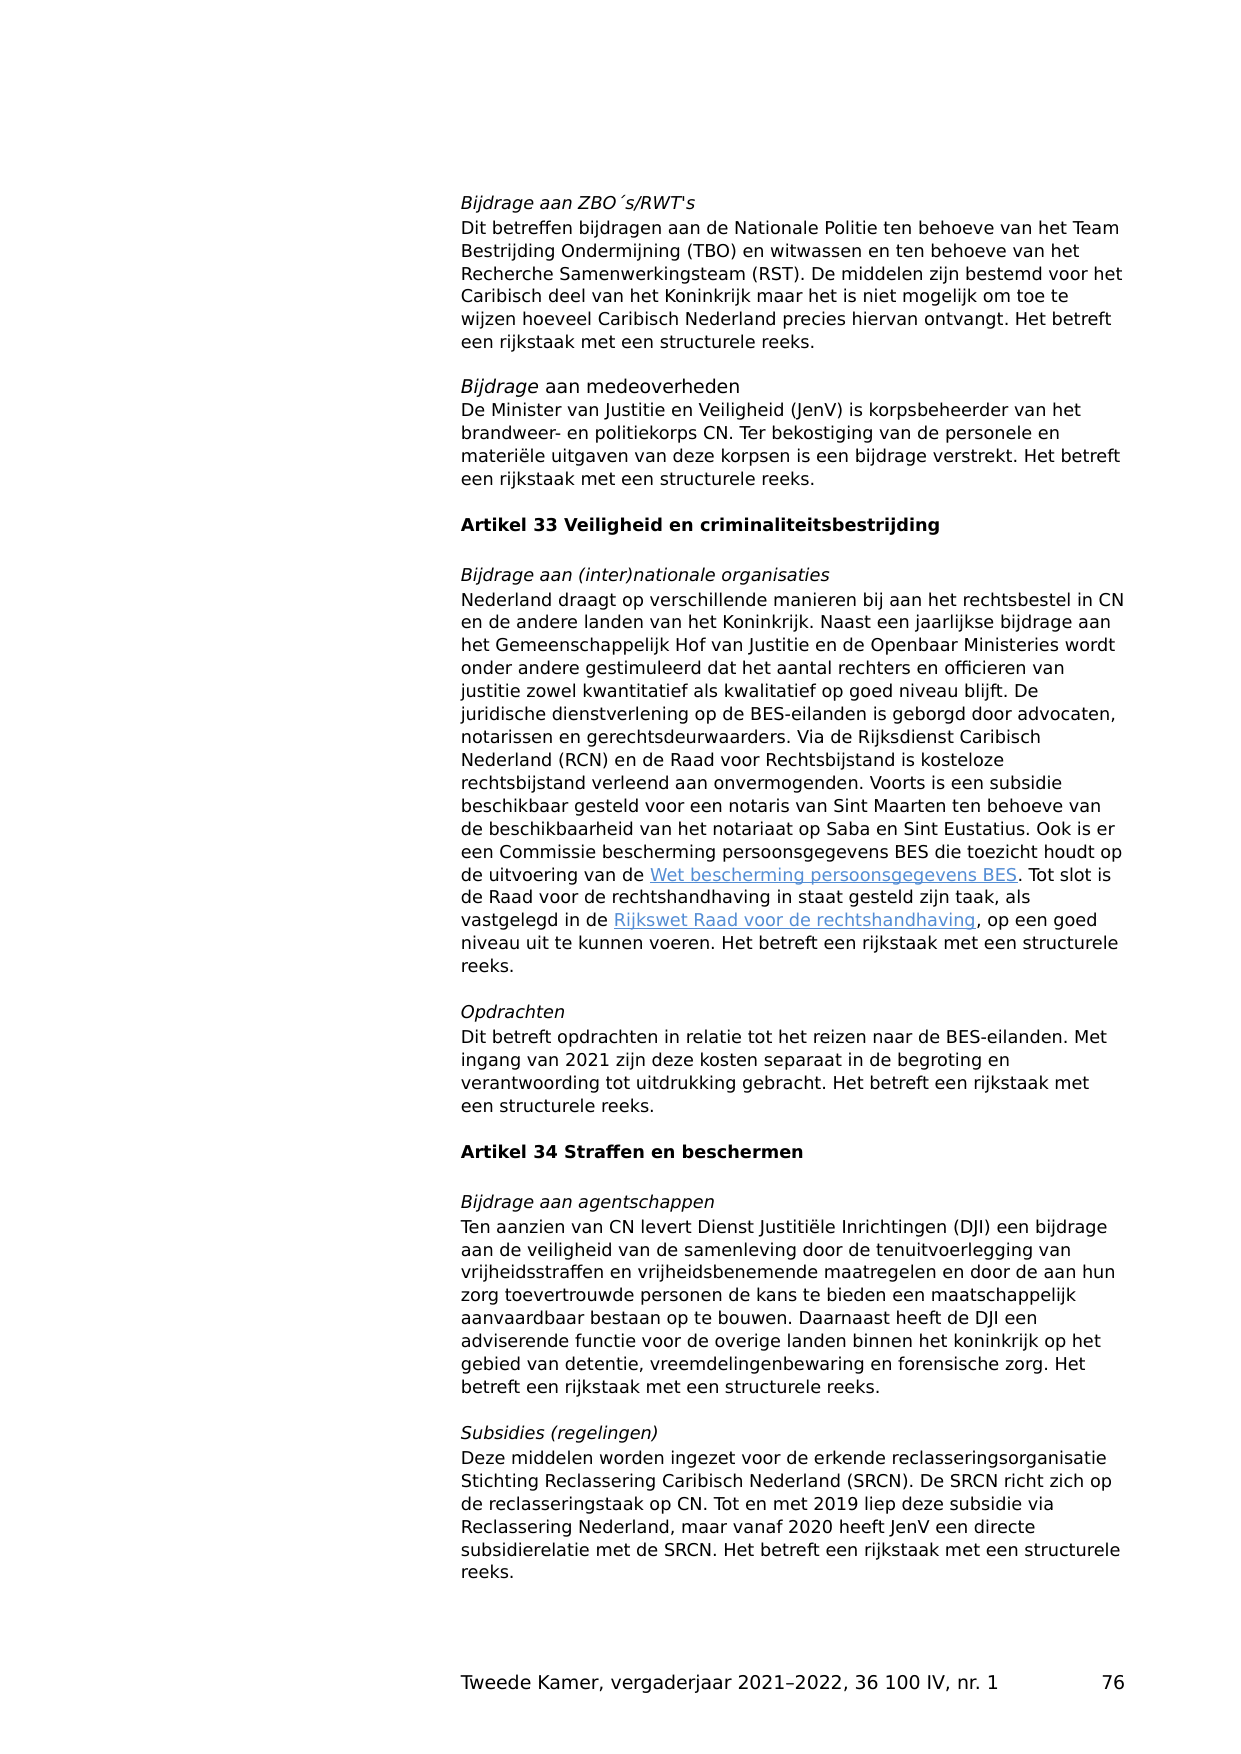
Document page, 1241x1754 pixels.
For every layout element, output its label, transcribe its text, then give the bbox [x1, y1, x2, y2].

text Bijdrage aan medeoverheden [461, 376, 1125, 398]
text Bijdrage aan agentschappen [461, 1190, 1125, 1213]
text Deze middelen worden ingezet voor de erkende reclasseringsorganisatie Stichting Reclassering Caribisch Nederland (SRCN). De SRCN richt zich op de reclasseringstaak op CN. Tot en met 2019 liep deze subsidie via Reclassering Nederland, maar vanaf 2020 heeft JenV een directe subsidierelatie met de SRCN. Het betreft een rijkstaak met een structurele reeks. [461, 1446, 1125, 1583]
text Bijdrage aan ZBO´s/RWT's [461, 191, 1125, 214]
text Nederland draagt op verschillende manieren bij aan het rechtsbestel in CN en de andere landen van het Koninkrijk. Naast een jaarlijkse bijdrage aan het Gemeenschappelijk Hof van Justitie en de Openbaar Ministeries wordt onder andere gestimuleerd dat het aantal rechters en officieren van justitie zowel kwantitatief als kwalitatief op goed niveau blijft. De juridische dienstverlening op de BES-eilanden is geborgd door advocaten, notarissen en gerechtsdeurwaarders. Via de Rijksdienst Caribisch Nederland (RCN) en de Raad voor Rechtsbijstand is kosteloze rechtsbijstand verleend aan onvermogenden. Voorts is een subsidie beschikbaar gesteld voor een notaris van Sint Maarten ten behoeve van de beschikbaarheid van het notariaat op Saba en Sint Eustatius. Ook is er een Commissie bescherming persoonsgegevens BES die toezicht houdt op de uitvoering van de Wet bescherming persoonsgegevens BES. Tot slot is de Raad voor de rechtshandhaving in staat gesteld zijn taak, als vastgelegd in de Rijkswet Raad voor de rechtshandhaving, op een goed niveau uit te kunnen voeren. Het betreft een rijkstaak met een structurele reeks. [461, 588, 1125, 977]
text Artikel 34 Straffen en beschermen [461, 1140, 1125, 1163]
text Opdrachten [461, 1000, 1125, 1023]
text Artikel 33 Veiligheid en criminaliteitsbestrijding [461, 513, 1125, 536]
text Dit betreffen bijdragen aan de Nationale Politie ten behoeve van het Team Bestrijding Ondermijning (TBO) en witwassen en ten behoeve van het Recherche Samenwerkingsteam (RST). De middelen zijn bestemd voor het Caribisch deel van het Koninkrijk maar het is niet mogelijk om toe te wijzen hoeveel Caribisch Nederland precies hiervan ontvangt. Het betreft een rijkstaak met een structurele reeks. [461, 216, 1125, 353]
text Dit betreft opdrachten in relatie tot het reizen naar de BES-eilanden. Met ingang van 2021 zijn deze kosten separaat in de begroting en verantwoording tot uitdrukking gebracht. Het betreft een rijkstaak met een structurele reeks. [461, 1025, 1125, 1117]
text Bijdrage aan (inter)nationale organisaties [461, 563, 1125, 586]
text Subsidies (regelingen) [461, 1421, 1125, 1444]
text Ten aanzien van CN levert Dienst Justitiële Inrichtingen (DJI) een bijdrage aan de veiligheid van de samenleving door de tenuitvoerlegging van vrijheidsstraffen en vrijheidsbenemende maatregelen en door de aan hun zorg toevertrouwde personen de kans te bieden een maatschappelijk aanvaardbaar bestaan op te bouwen. Daarnaast heeft de DJI een adviserende functie voor de overige landen binnen het koninkrijk op het gebied van detentie, vreemdelingenbewaring en forensische zorg. Het betreft een rijkstaak met een structurele reeks. [461, 1215, 1125, 1398]
text De Minister van Justitie en Veiligheid (JenV) is korpsbeheerder van het brandweer- en politiekorps CN. Ter bekostiging van de personele en materiële uitgaven van deze korpsen is een bijdrage verstrekt. Het betreft een rijkstaak met een structurele reeks. [461, 398, 1125, 490]
